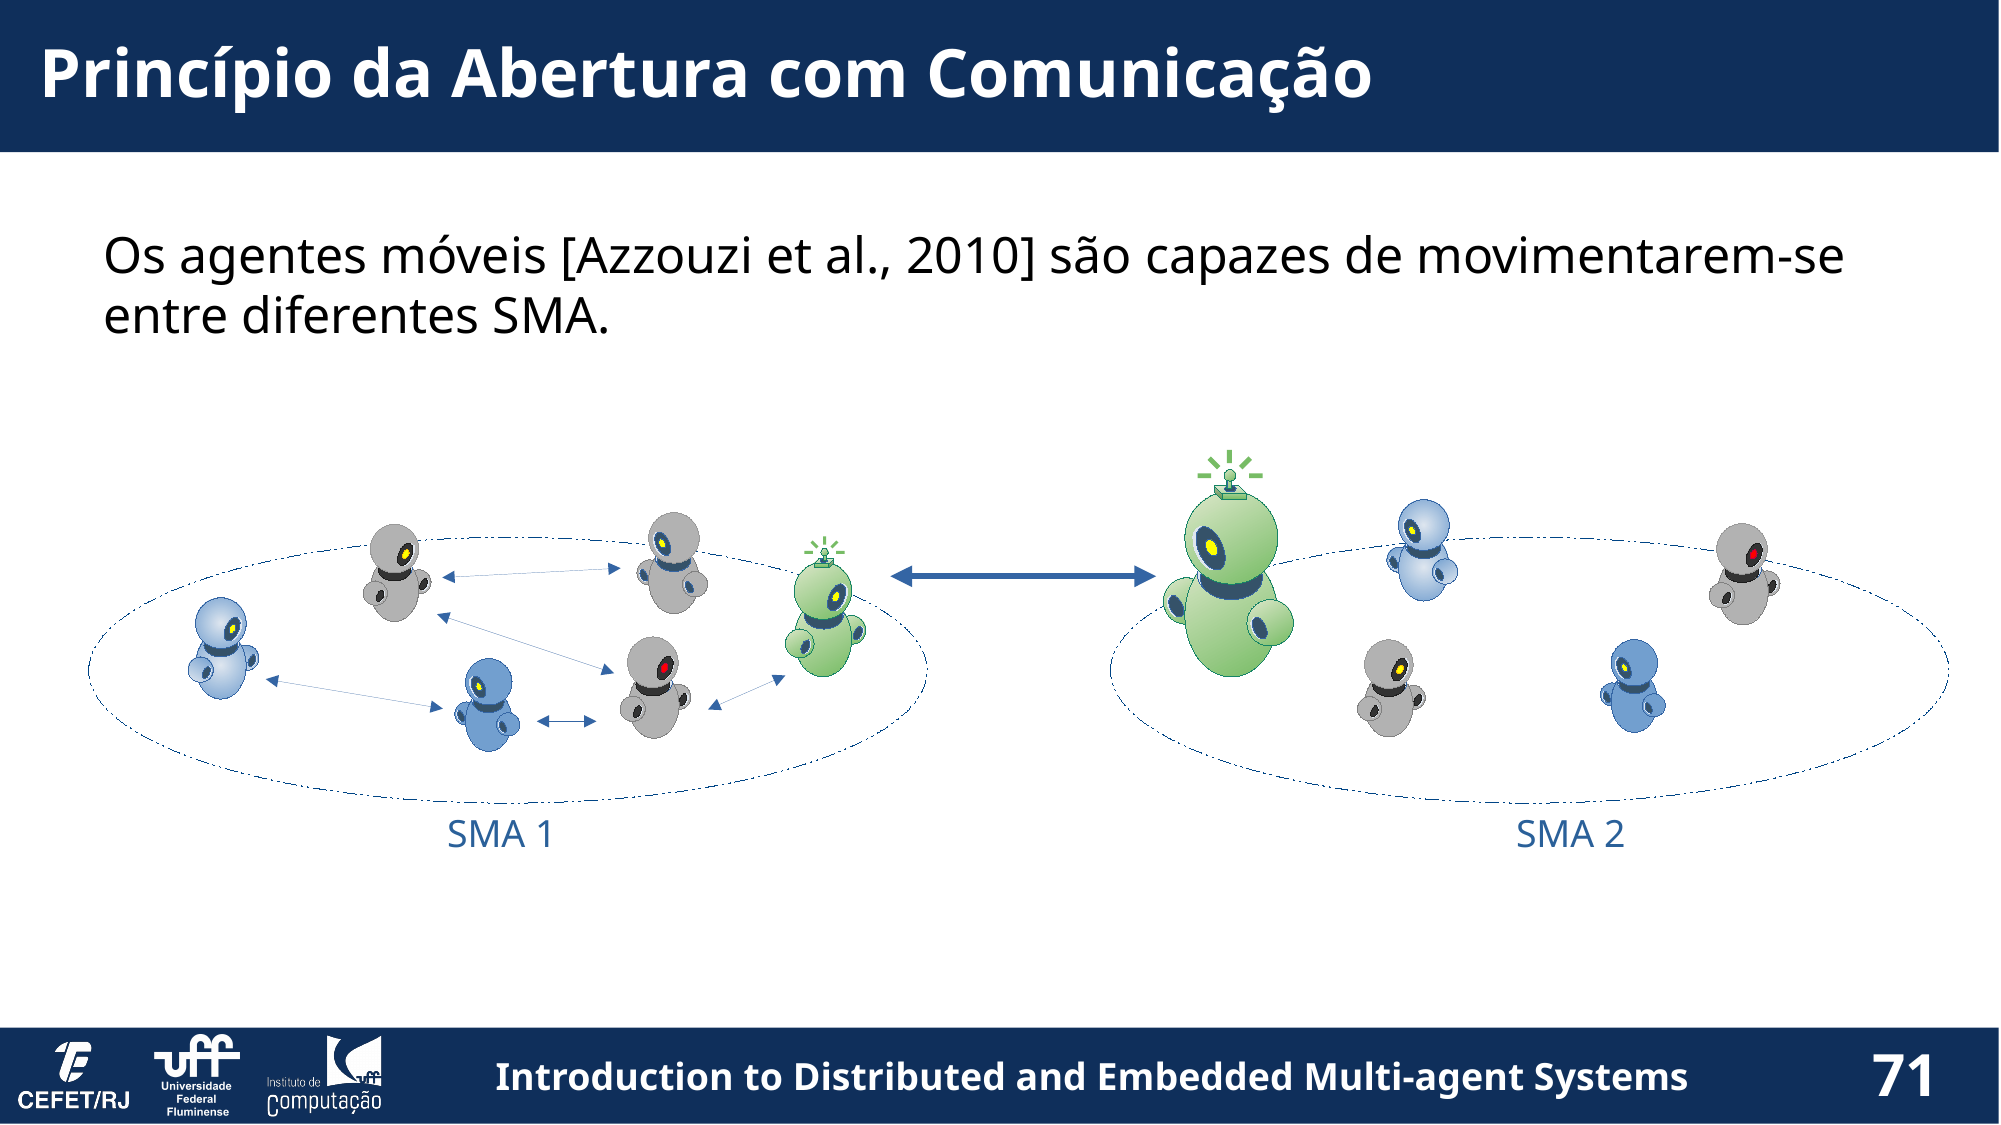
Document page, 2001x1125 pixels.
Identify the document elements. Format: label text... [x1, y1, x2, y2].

text_box [1197, 473, 1212, 479]
text_box [785, 560, 866, 677]
text_box [1709, 523, 1781, 625]
text_box SMA 1 [324, 803, 680, 863]
text_box [1249, 473, 1263, 479]
text_box [363, 524, 432, 622]
text_box [620, 636, 691, 739]
text_box [830, 540, 839, 549]
text_box Os agentes móveis [Azzouzi et al., 2010] são capazes de movimentarem-se entre diferentes SMA. [88, 216, 1947, 352]
text_box [1357, 639, 1426, 737]
text_box [1163, 487, 1294, 677]
picture [18, 1021, 129, 1125]
text_box Princípio da Abertura com Comunicação [25, 23, 1999, 119]
text_box [1238, 456, 1252, 470]
text_box [1224, 469, 1237, 492]
text_box [1207, 456, 1221, 470]
text_box [1386, 499, 1458, 602]
text_box [188, 597, 259, 700]
picture [265, 1033, 383, 1117]
text_box [820, 548, 829, 563]
text_box [454, 658, 520, 752]
text_box [1600, 639, 1666, 733]
text_box [810, 540, 819, 549]
text_box [1226, 449, 1232, 464]
picture [153, 1033, 241, 1121]
text_box [636, 512, 708, 614]
text_box SMA 2 [1393, 803, 1748, 863]
